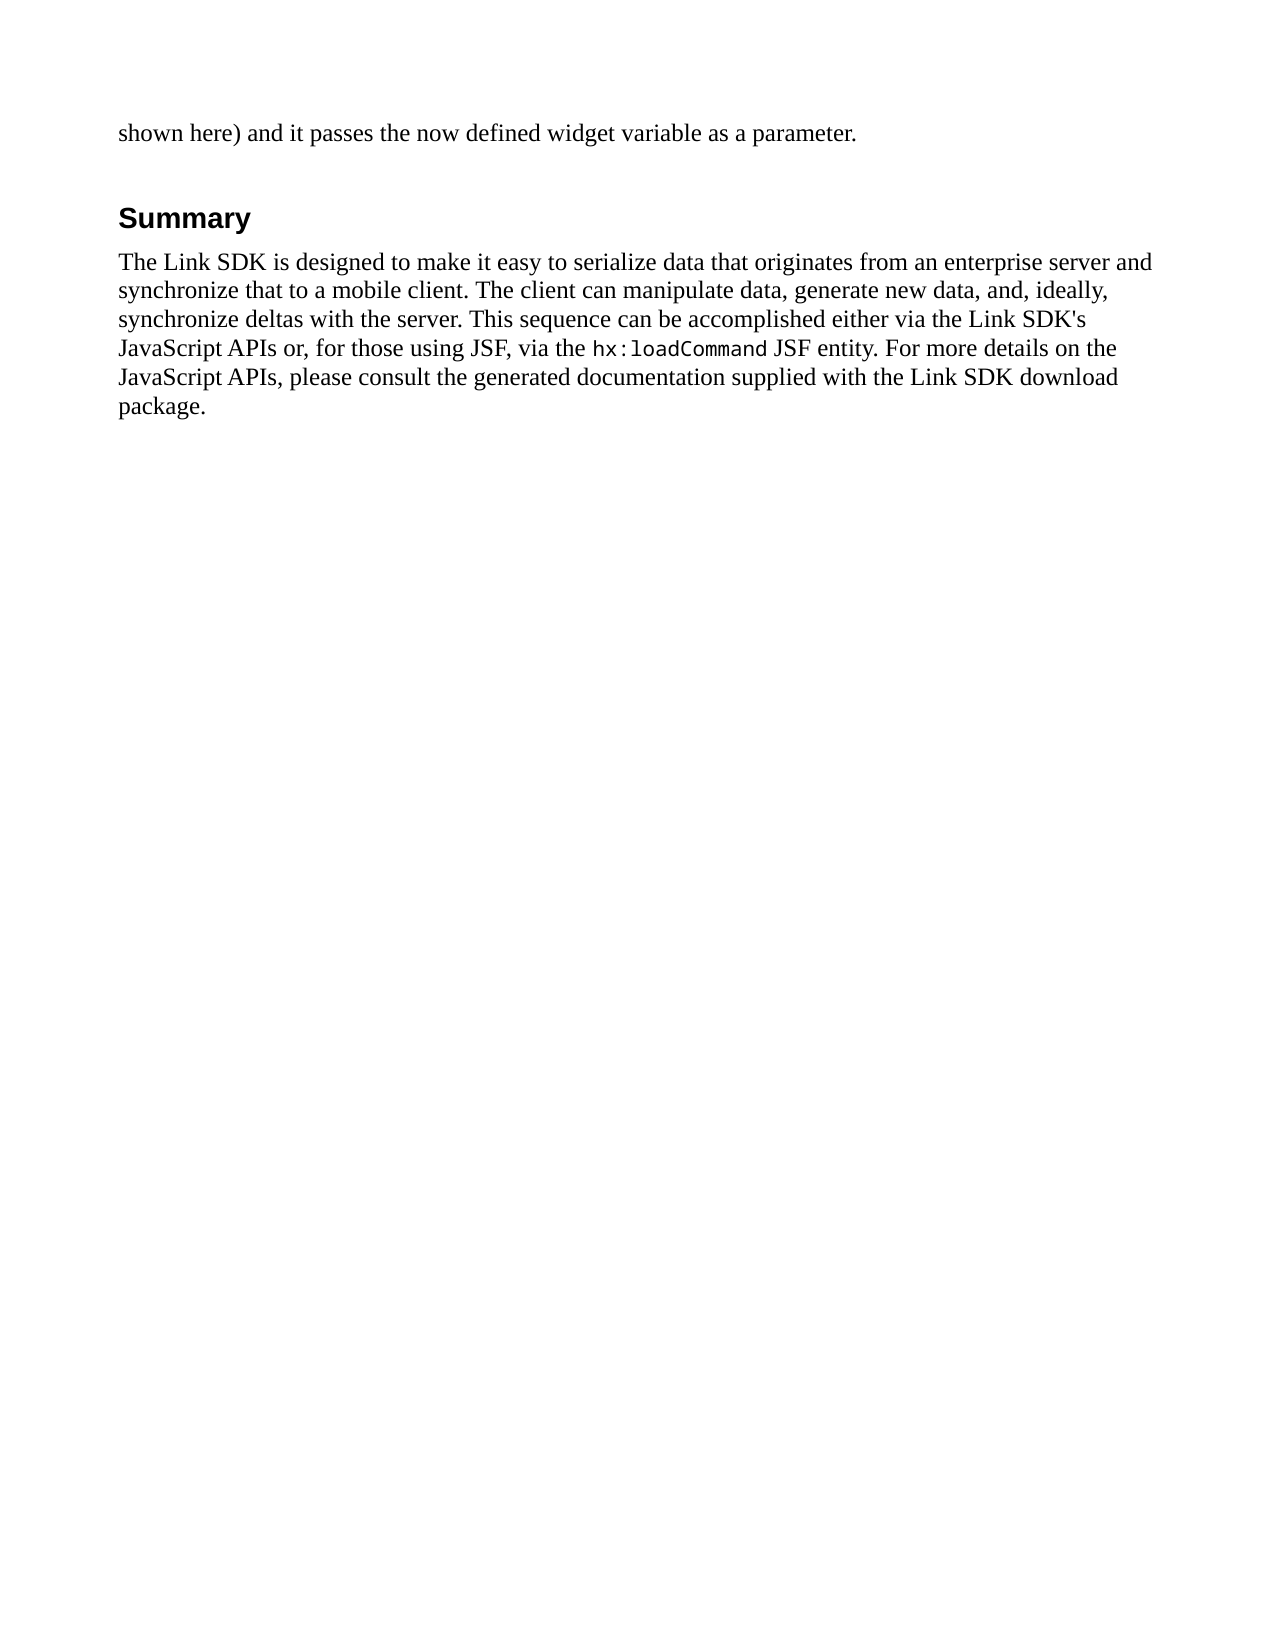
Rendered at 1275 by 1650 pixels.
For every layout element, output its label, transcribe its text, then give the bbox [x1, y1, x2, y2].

text shown here) and it passes the now defined widget variable as a parameter. [118, 118, 1157, 147]
subtitle Summary [118, 201, 1157, 234]
text The Link SDK is designed to make it easy to serialize data that originates from an enterprise server and synchronize that to a mobile client. The client can manipulate data, generate new data, and, ideally, synchronize deltas with the server. This sequence can be accomplished either via the Link SDK's JavaScript APIs or, for those using JSF, via the hx:loadCommand JSF entity. For more details on the JavaScript APIs, please consult the generated documentation supplied with the Link SDK download package. [118, 247, 1157, 420]
